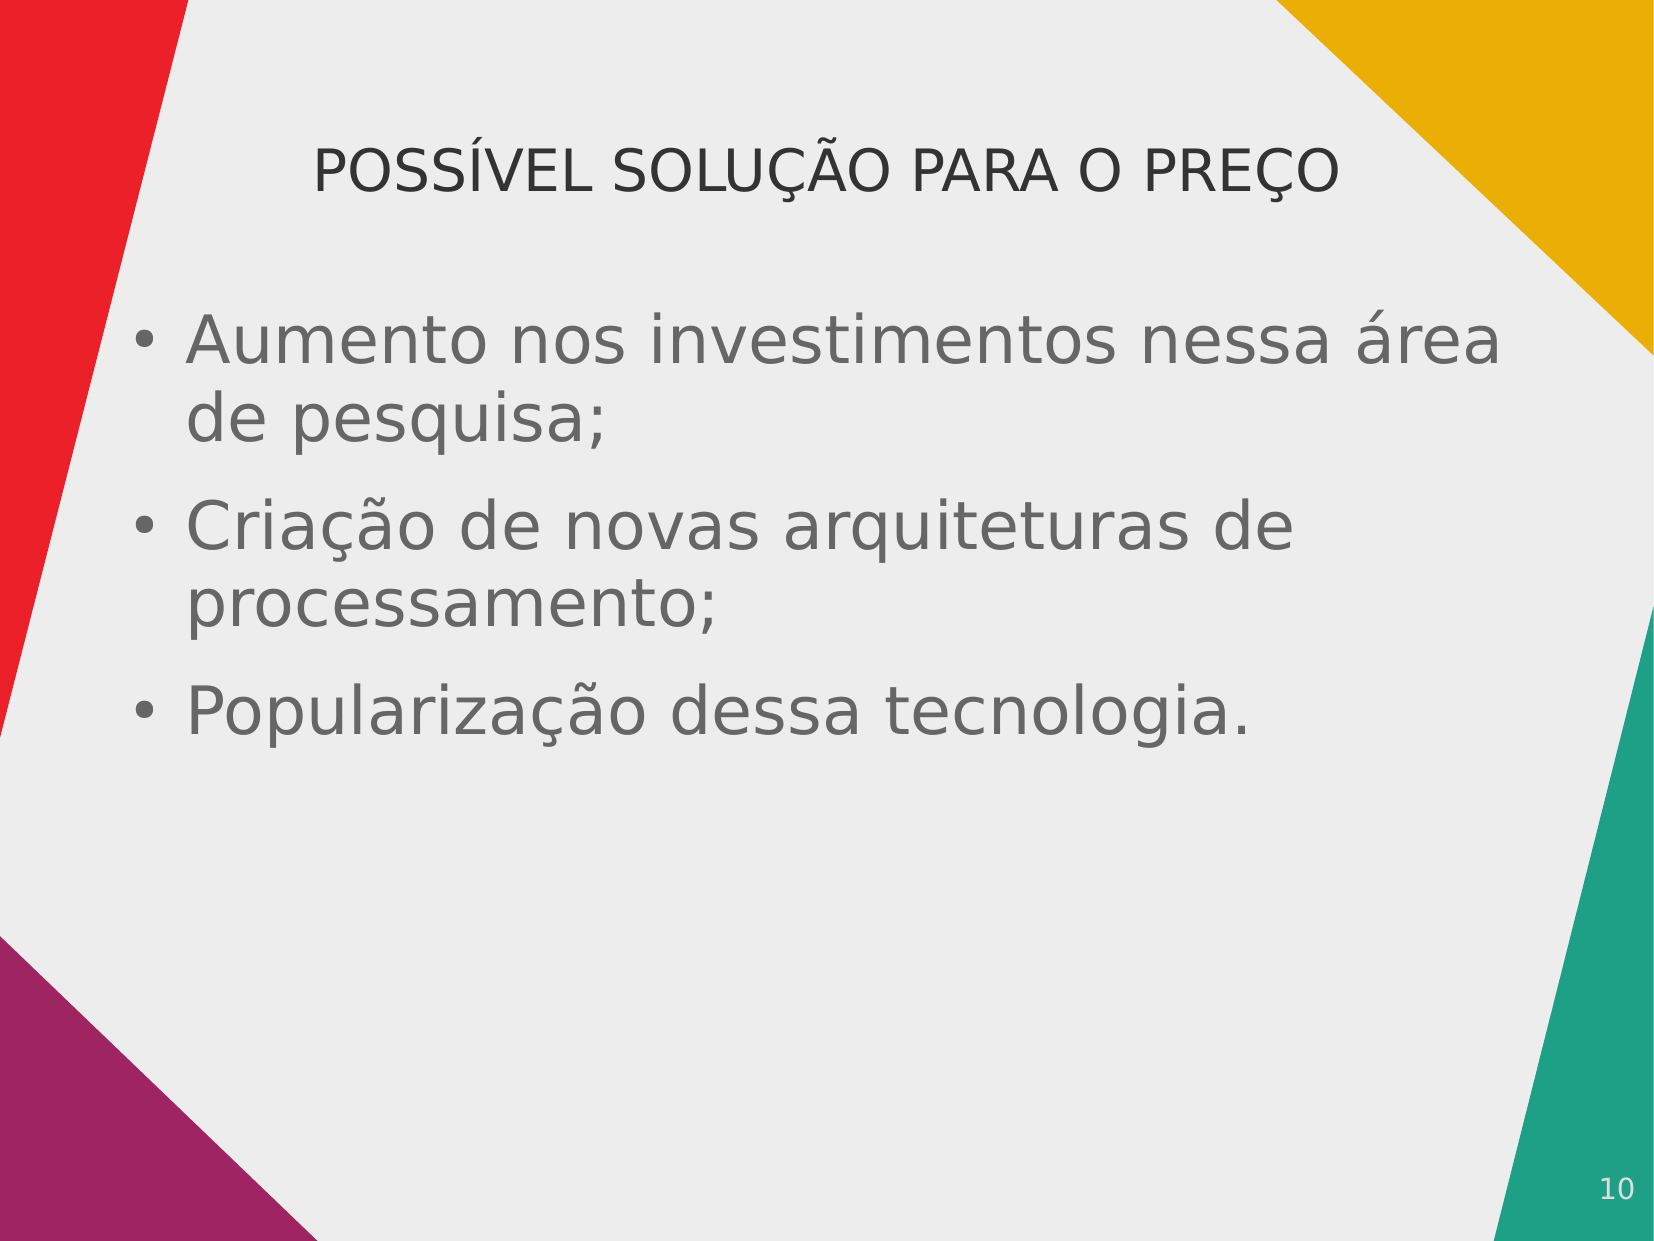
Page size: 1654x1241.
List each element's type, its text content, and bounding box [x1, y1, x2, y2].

title POSSÍVEL SOLUÇÃO PARA O PREÇO [114, 73, 1539, 271]
list Aumento nos investimentos nessa área de pesquisa; Criação de novas arquiteturas de processamento; Popularização dessa tecnologia. [114, 302, 1539, 1033]
